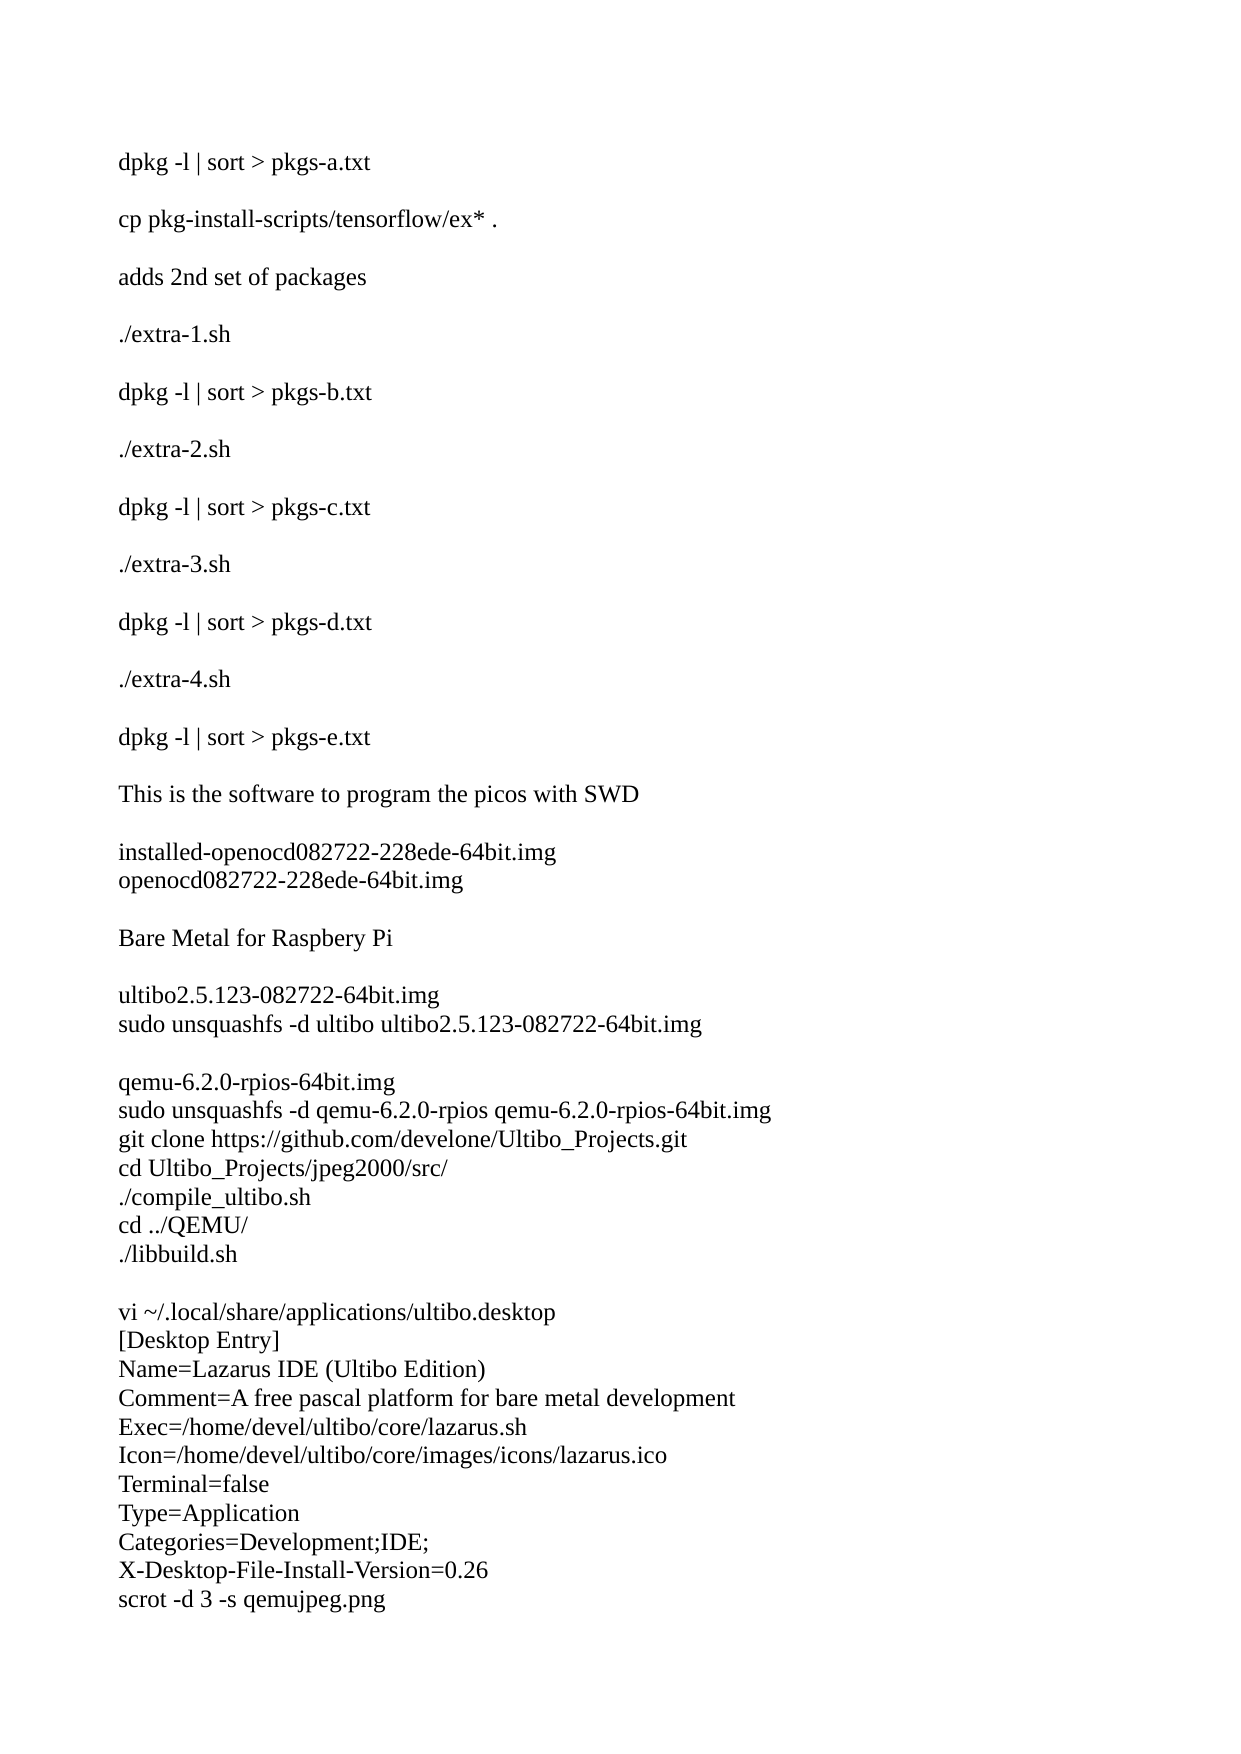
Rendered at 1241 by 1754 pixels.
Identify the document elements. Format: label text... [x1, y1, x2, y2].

text dpkg -l | sort > pkgs-d.txt [118, 607, 1122, 636]
text openocd082722-228ede-64bit.img [118, 866, 1122, 894]
text ./extra-1.sh [118, 319, 1122, 348]
text git clone https://github.com/develone/Ultibo_Projects.git [118, 1124, 1122, 1153]
text ./compile_ultibo.sh [118, 1182, 1122, 1211]
text cd Ultibo_Projects/jpeg2000/src/ [118, 1153, 1122, 1182]
text cp pkg-install-scripts/tensorflow/ex* . [118, 204, 1122, 233]
text adds 2nd set of packages [118, 262, 1122, 291]
text ./extra-3.sh [118, 549, 1122, 578]
text dpkg -l | sort > pkgs-c.txt [118, 492, 1122, 521]
text dpkg -l | sort > pkgs-b.txt [118, 377, 1122, 406]
text Type=Application [118, 1498, 1122, 1527]
text ultibo2.5.123-082722-64bit.img [118, 981, 1122, 1009]
text ./extra-2.sh [118, 434, 1122, 463]
text cd ../QEMU/ [118, 1211, 1122, 1239]
text installed-openocd082722-228ede-64bit.img [118, 837, 1122, 866]
text Categories=Development;IDE; [118, 1527, 1122, 1556]
text qemu-6.2.0-rpios-64bit.img [118, 1067, 1122, 1096]
text This is the software to program the picos with SWD [118, 779, 1122, 808]
text ./libbuild.sh [118, 1239, 1122, 1268]
text X-Desktop-File-Install-Version=0.26 [118, 1556, 1122, 1584]
text sudo unsquashfs -d ultibo ultibo2.5.123-082722-64bit.img [118, 1009, 1122, 1038]
text Icon=/home/devel/ultibo/core/images/icons/lazarus.ico [118, 1441, 1122, 1469]
text Bare Metal for Raspbery Pi [118, 923, 1122, 952]
text scrot -d 3 -s qemujpeg.png [118, 1584, 1122, 1613]
text Terminal=false [118, 1469, 1122, 1498]
text dpkg -l | sort > pkgs-e.txt [118, 722, 1122, 751]
text sudo unsquashfs -d qemu-6.2.0-rpios qemu-6.2.0-rpios-64bit.img [118, 1096, 1122, 1124]
text Name=Lazarus IDE (Ultibo Edition) [118, 1354, 1122, 1383]
text Exec=/home/devel/ultibo/core/lazarus.sh [118, 1412, 1122, 1441]
text ./extra-4.sh [118, 664, 1122, 693]
text Comment=A free pascal platform for bare metal development [118, 1383, 1122, 1412]
text vi ~/.local/share/applications/ultibo.desktop [118, 1297, 1122, 1326]
text dpkg -l | sort > pkgs-a.txt [118, 147, 1122, 176]
text [Desktop Entry] [118, 1326, 1122, 1354]
